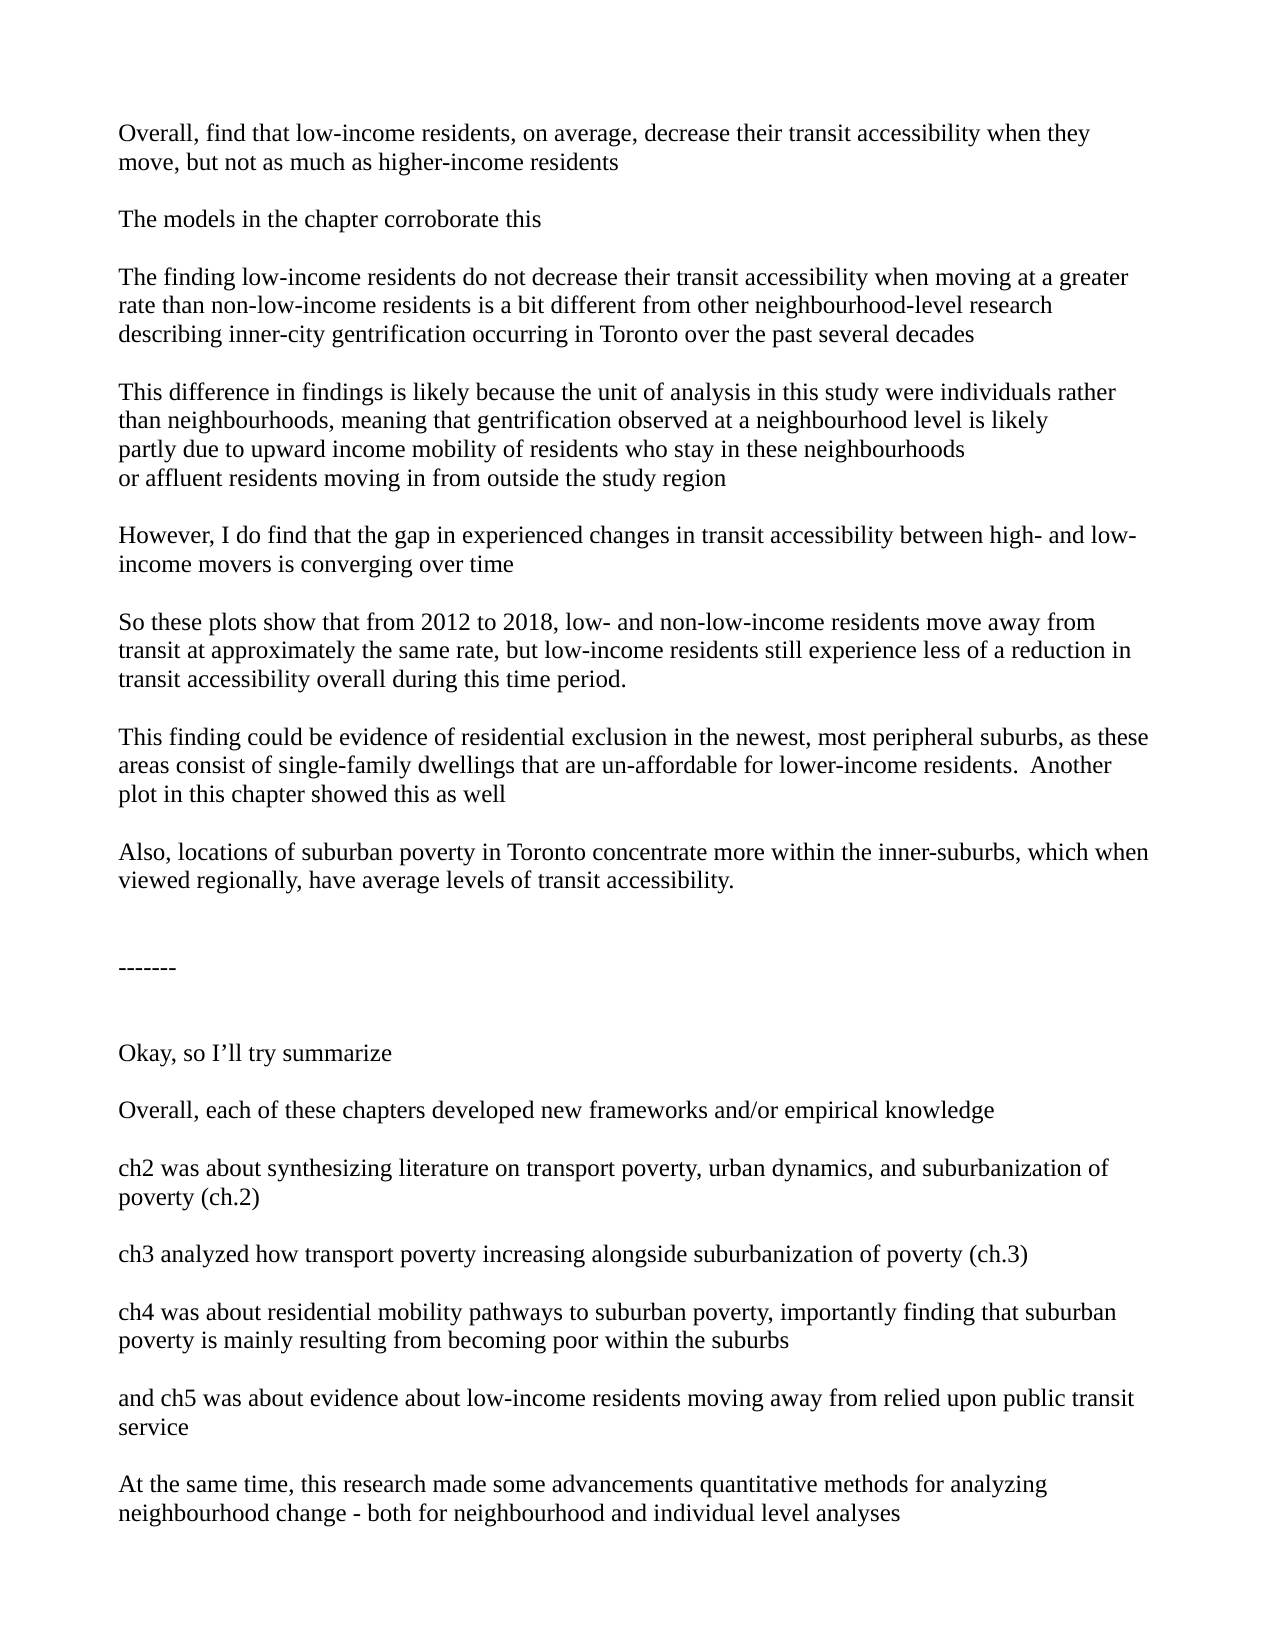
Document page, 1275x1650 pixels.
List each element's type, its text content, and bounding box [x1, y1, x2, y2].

text ch4 was about residential mobility pathways to suburban poverty, importantly finding that suburban poverty is mainly resulting from becoming poor within the suburbs [118, 1297, 1157, 1354]
text Also, locations of suburban poverty in Toronto concentrate more within the inner-suburbs, which when [118, 837, 1157, 866]
text ch3 analyzed how transport poverty increasing alongside suburbanization of poverty (ch.3) [118, 1239, 1157, 1268]
text The models in the chapter corroborate this [118, 204, 1157, 233]
text and ch5 was about evidence about low-income residents moving away from relied upon public transit service [118, 1383, 1157, 1441]
text So these plots show that from 2012 to 2018, low- and non-low-income residents move away from transit at approximately the same rate, but low-income residents still experience less of a reduction in transit accessibility overall during this time period. [118, 607, 1157, 693]
text ch2 was about synthesizing literature on transport poverty, urban dynamics, and suburbanization of poverty (ch.2) [118, 1153, 1157, 1211]
text partly due to upward income mobility of residents who stay in these neighbourhoods [118, 434, 1157, 463]
text Okay, so I’ll try summarize [118, 1038, 1157, 1067]
text The finding low-income residents do not decrease their transit accessibility when moving at a greater rate than non-low-income residents is a bit different from other neighbourhood-level research describing inner-city gentrification occurring in Toronto over the past several decades [118, 262, 1157, 348]
text However, I do find that the gap in experienced changes in transit accessibility between high- and low-income movers is converging over time [118, 521, 1157, 578]
text This difference in findings is likely because the unit of analysis in this study were individuals rather than neighbourhoods, meaning that gentrification observed at a neighbourhood level is likely [118, 377, 1157, 434]
text Overall, find that low-income residents, on average, decrease their transit accessibility when they move, but not as much as higher-income residents [118, 118, 1157, 176]
text ------- [118, 952, 1157, 981]
text This finding could be evidence of residential exclusion in the newest, most peripheral suburbs, as these areas consist of single-family dwellings that are un-affordable for lower-income residents. Another plot in this chapter showed this as well [118, 722, 1157, 808]
text At the same time, this research made some advancements quantitative methods for analyzing neighbourhood change - both for neighbourhood and individual level analyses [118, 1469, 1157, 1527]
text viewed regionally, have average levels of transit accessibility. [118, 866, 1157, 894]
text or affluent residents moving in from outside the study region [118, 463, 1157, 492]
text Overall, each of these chapters developed new frameworks and/or empirical knowledge [118, 1096, 1157, 1124]
